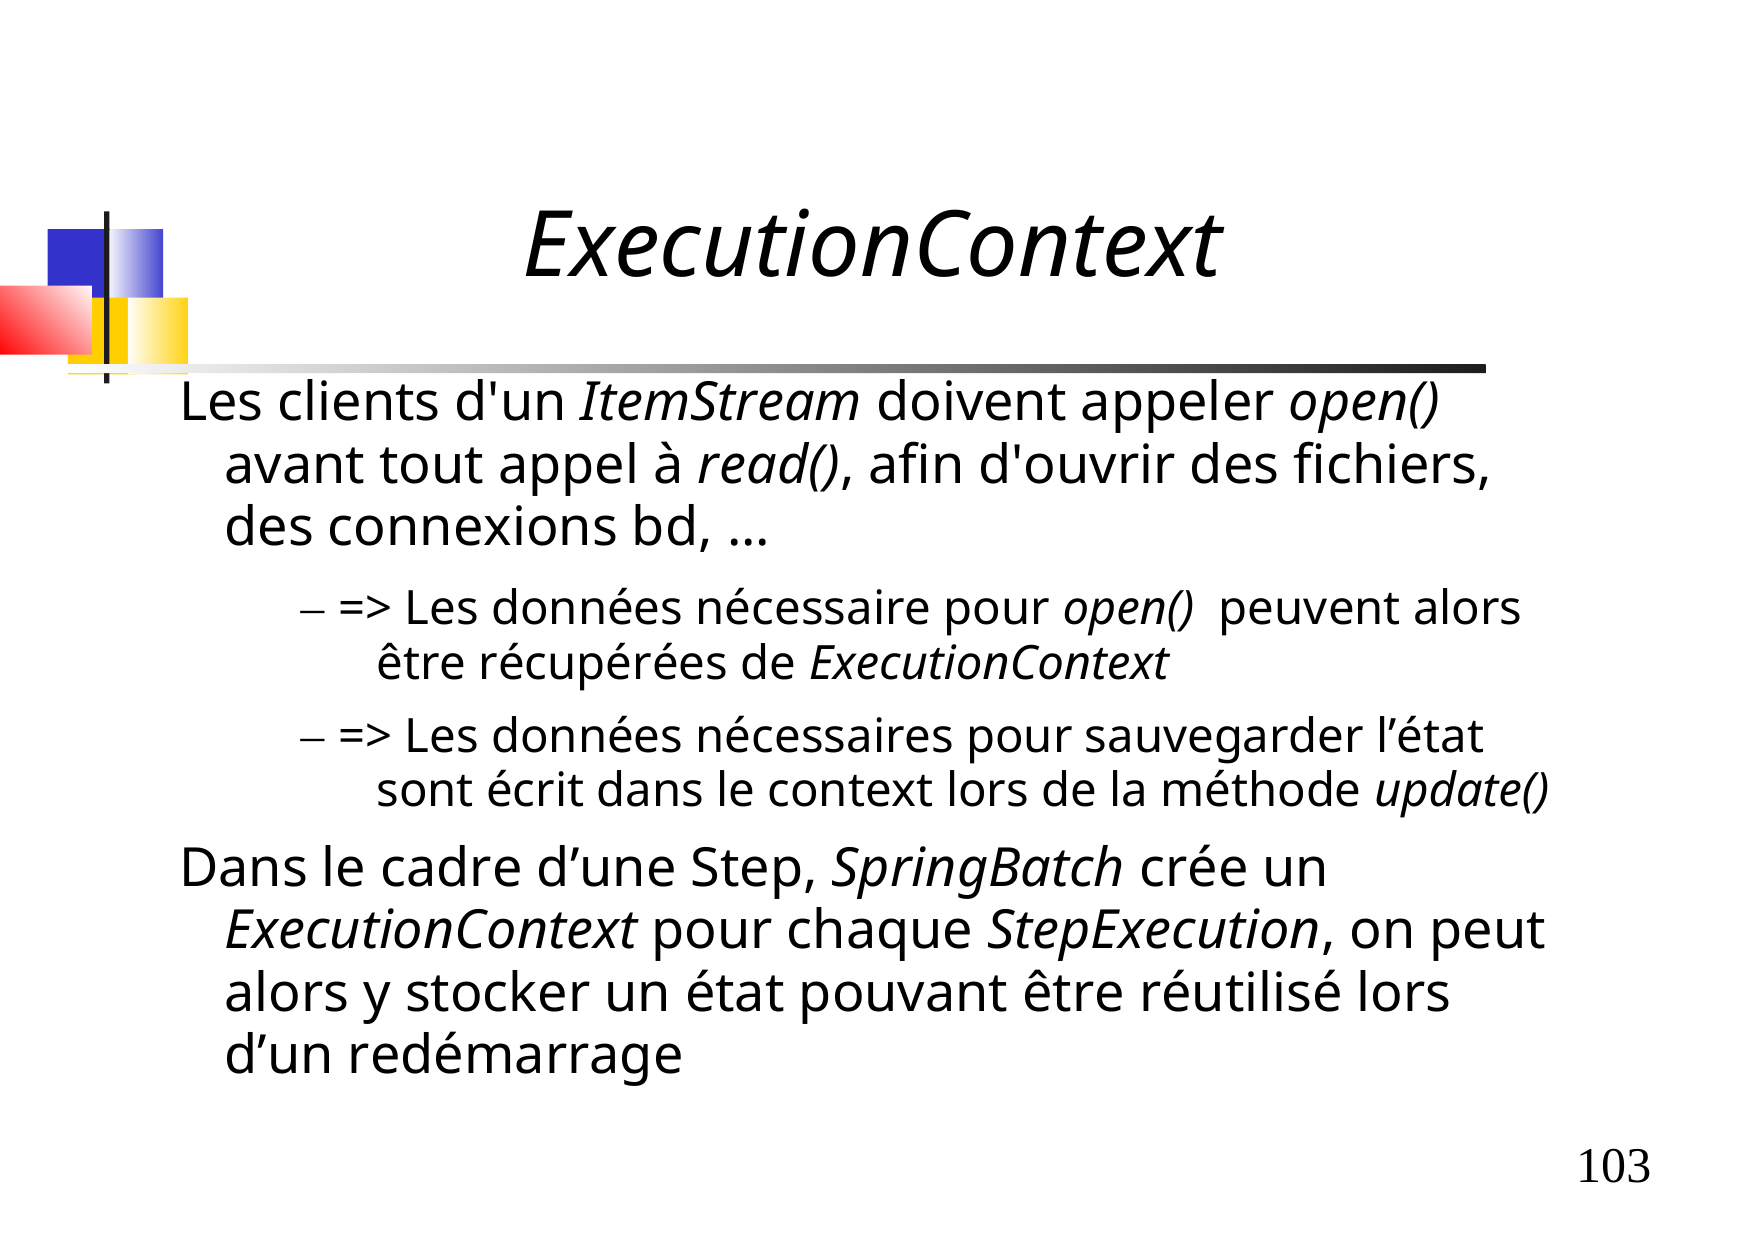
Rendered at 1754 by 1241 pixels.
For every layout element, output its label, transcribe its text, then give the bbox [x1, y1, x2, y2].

title ExecutionContext [179, 139, 1567, 351]
list Les clients d'un ItemStream doivent appeler open() avant tout appel à read(), afin d'ouvrir des fichiers, des connexions bd, ... => Les données nécessaire pour open() peuvent alors être récupérées de ExecutionContext => Les données nécessaires pour sauvegarder l’état sont écrit dans le context lors de la méthode update() Dans le cadre d’une Step, SpringBatch crée un ExecutionContext pour chaque StepExecution, on peut alors y stocker un état pouvant être réutilisé lors d’un redémarrage [179, 371, 1567, 1091]
